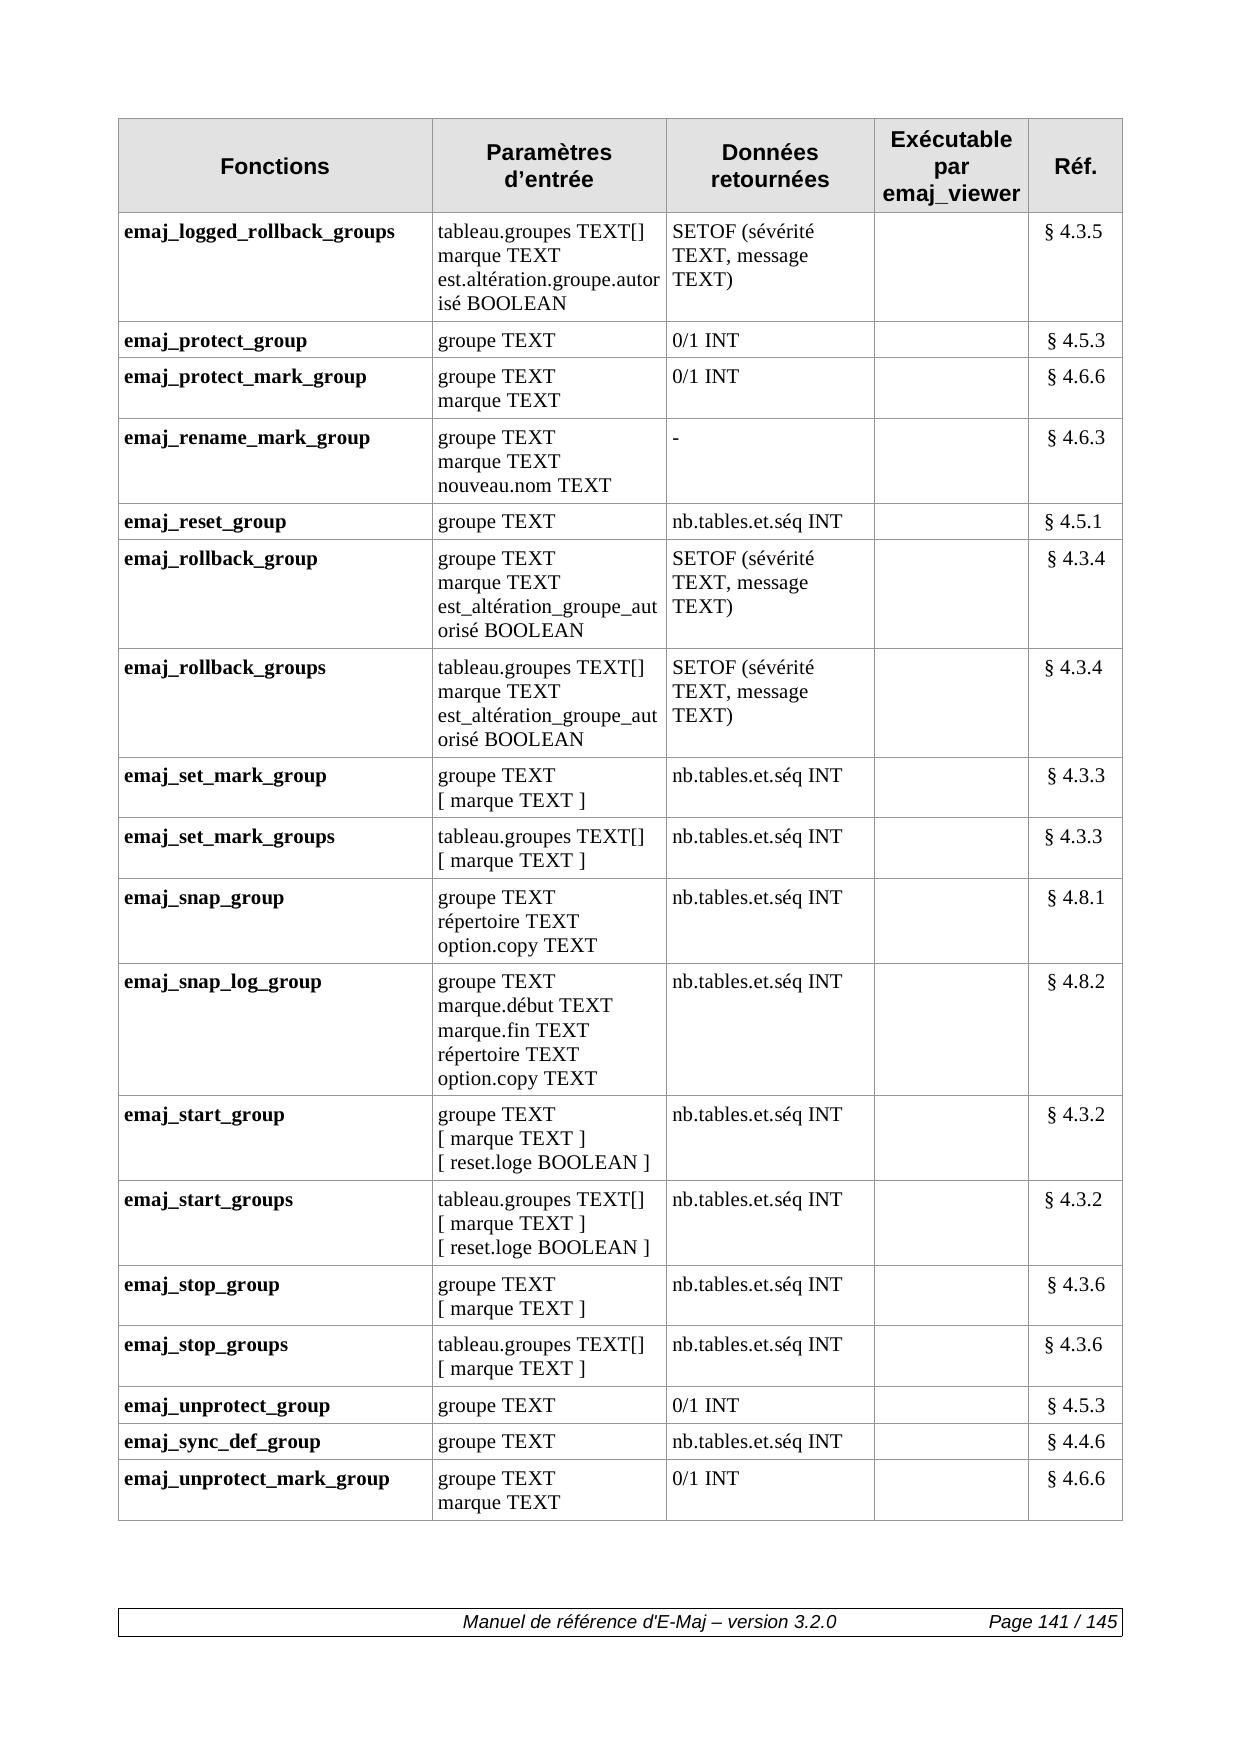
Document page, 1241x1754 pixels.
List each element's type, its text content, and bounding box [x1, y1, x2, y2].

table_cell § 4.3.3 [1029, 758, 1122, 817]
table_cell tableau.groupes TEXT[] marque TEXT est_altération_groupe_autorisé BOOLEAN [433, 649, 666, 757]
table_cell § 4.4.6 [1029, 1424, 1122, 1459]
table_cell emaj_protect_mark_group [119, 358, 432, 418]
table_cell emaj_start_group [119, 1096, 432, 1180]
table_cell SETOF (sévérité TEXT, message TEXT) [667, 540, 874, 648]
table_cell § 4.6.6 [1029, 1460, 1122, 1520]
table_cell § 4.3.5 [1029, 213, 1122, 321]
table_cell emaj_rollback_group [119, 540, 432, 648]
table_cell emaj_snap_log_group [119, 964, 432, 1095]
table_cell § 4.3.3 [1029, 818, 1122, 878]
table_cell [875, 358, 1028, 418]
table_cell § 4.3.6 [1029, 1326, 1122, 1386]
table_cell groupe TEXT marque TEXT [433, 358, 666, 418]
table_cell emaj_unprotect_mark_group [119, 1460, 432, 1520]
table_cell groupe TEXT [433, 504, 666, 539]
table_cell § 4.5.3 [1029, 322, 1122, 357]
table_cell [875, 322, 1028, 357]
table_cell nb.tables.et.séq INT [667, 1424, 874, 1459]
table_cell 0/1 INT [667, 322, 874, 357]
table_cell [875, 879, 1028, 962]
table_cell nb.tables.et.séq INT [667, 1181, 874, 1265]
table_cell nb.tables.et.séq INT [667, 1266, 874, 1325]
table_cell groupe TEXT répertoire TEXT option.copy TEXT [433, 879, 666, 962]
table_cell [875, 540, 1028, 648]
table_cell emaj_unprotect_group [119, 1387, 432, 1422]
table_cell [875, 1326, 1028, 1386]
table_cell nb.tables.et.séq INT [667, 1096, 874, 1180]
table_cell groupe TEXT marque.début TEXT marque.fin TEXT répertoire TEXT option.copy TEXT [433, 964, 666, 1095]
table_cell [875, 1266, 1028, 1325]
table_cell [875, 649, 1028, 757]
table_cell nb.tables.et.séq INT [667, 964, 874, 1095]
table_cell [875, 1181, 1028, 1265]
table_cell groupe TEXT marque TEXT nouveau.nom TEXT [433, 419, 666, 502]
table_cell [875, 419, 1028, 502]
table_cell [875, 758, 1028, 817]
table_cell § 4.6.3 [1029, 419, 1122, 502]
table_cell emaj_stop_group [119, 1266, 432, 1325]
table_cell SETOF (sévérité TEXT, message TEXT) [667, 649, 874, 757]
table_cell [875, 964, 1028, 1095]
table_cell emaj_reset_group [119, 504, 432, 539]
table_header Réf. [1029, 119, 1122, 212]
table_cell groupe TEXT [433, 1424, 666, 1459]
table_cell groupe TEXT marque TEXT est_altération_groupe_autorisé BOOLEAN [433, 540, 666, 648]
table_cell emaj_logged_rollback_groups [119, 213, 432, 321]
table_cell emaj_snap_group [119, 879, 432, 962]
table_cell [875, 1387, 1028, 1422]
table_cell emaj_sync_def_group [119, 1424, 432, 1459]
table_cell [875, 1096, 1028, 1180]
table_cell nb.tables.et.séq INT [667, 818, 874, 878]
table_cell 0/1 INT [667, 1460, 874, 1520]
table_cell nb.tables.et.séq INT [667, 1326, 874, 1386]
table_cell groupe TEXT [ marque TEXT ] [ reset.loge BOOLEAN ] [433, 1096, 666, 1180]
table_cell § 4.8.2 [1029, 964, 1122, 1095]
table_cell groupe TEXT [ marque TEXT ] [433, 758, 666, 817]
table_cell § 4.5.1 [1029, 504, 1122, 539]
table_cell [875, 818, 1028, 878]
table_cell [875, 504, 1028, 539]
table_header Paramètres d’entrée [433, 119, 666, 212]
table_cell SETOF (sévérité TEXT, message TEXT) [667, 213, 874, 321]
table_cell 0/1 INT [667, 358, 874, 418]
table_cell § 4.3.2 [1029, 1181, 1122, 1265]
table_cell § 4.3.6 [1029, 1266, 1122, 1325]
table_cell - [667, 419, 874, 502]
table_cell groupe TEXT [433, 1387, 666, 1422]
table_cell nb.tables.et.séq INT [667, 504, 874, 539]
table_cell emaj_start_groups [119, 1181, 432, 1265]
table_cell 0/1 INT [667, 1387, 874, 1422]
table_cell emaj_stop_groups [119, 1326, 432, 1386]
table_cell § 4.3.2 [1029, 1096, 1122, 1180]
table_cell nb.tables.et.séq INT [667, 758, 874, 817]
table_cell § 4.5.3 [1029, 1387, 1122, 1422]
table_cell § 4.6.6 [1029, 358, 1122, 418]
table_cell nb.tables.et.séq INT [667, 879, 874, 962]
table_header Données retournées [667, 119, 874, 212]
table_cell [875, 1424, 1028, 1459]
table_cell tableau.groupes TEXT[] marque TEXT est.altération.groupe.autorisé BOOLEAN [433, 213, 666, 321]
table_cell emaj_set_mark_group [119, 758, 432, 817]
table_cell emaj_set_mark_groups [119, 818, 432, 878]
table_cell emaj_rename_mark_group [119, 419, 432, 502]
table_cell [875, 213, 1028, 321]
table_cell groupe TEXT marque TEXT [433, 1460, 666, 1520]
table_cell emaj_rollback_groups [119, 649, 432, 757]
table_cell tableau.groupes TEXT[] [ marque TEXT ] [ reset.loge BOOLEAN ] [433, 1181, 666, 1265]
table_header Exécutable par emaj_viewer [875, 119, 1028, 212]
table_cell tableau.groupes TEXT[] [ marque TEXT ] [433, 818, 666, 878]
table_cell groupe TEXT [ marque TEXT ] [433, 1266, 666, 1325]
table_cell [875, 1460, 1028, 1520]
table_cell groupe TEXT [433, 322, 666, 357]
table_cell tableau.groupes TEXT[] [ marque TEXT ] [433, 1326, 666, 1386]
table_cell § 4.3.4 [1029, 649, 1122, 757]
table_cell § 4.8.1 [1029, 879, 1122, 962]
table_header Fonctions [119, 119, 432, 212]
table_cell § 4.3.4 [1029, 540, 1122, 648]
table_cell emaj_protect_group [119, 322, 432, 357]
